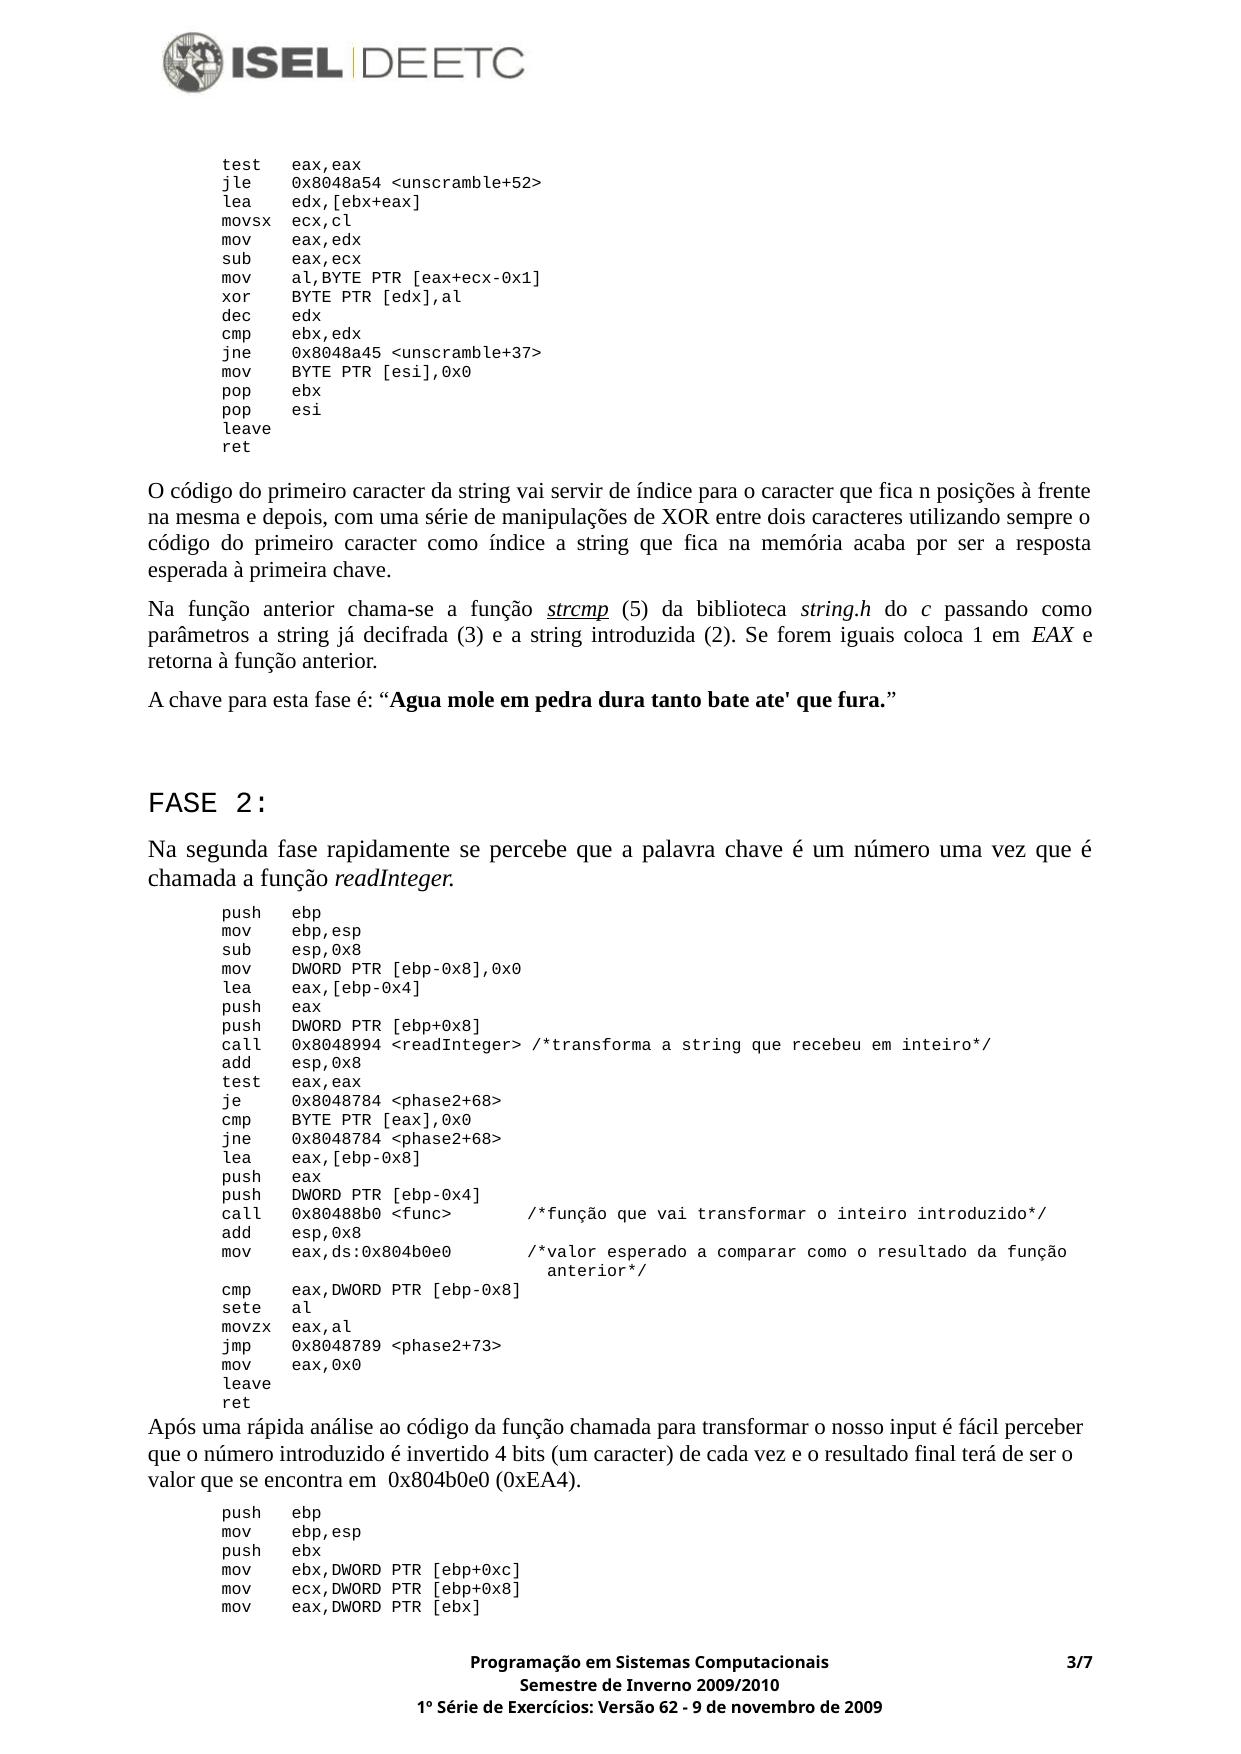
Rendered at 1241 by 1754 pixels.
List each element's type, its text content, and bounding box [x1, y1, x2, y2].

text lea eax,[ebp-0x4] [221, 979, 1093, 998]
text A chave para esta fase é: “Agua mole em pedra dura tanto bate ate' que fura.” [148, 686, 1093, 712]
text O código do primeiro caracter da string vai servir de índice para o caracter que fica n posições à frente na mesma e depois, com uma série de manipulações de XOR entre dois caracteres utilizando sempre o código do primeiro caracter como índice a string que fica na memória acaba por ser a resposta esperada à primeira chave. [148, 477, 1093, 582]
text lea eax,[ebp-0x8] [221, 1149, 1093, 1168]
subtitle FASE 2: [148, 789, 1093, 822]
text Após uma rápida análise ao código da função chamada para transformar o nosso input é fácil perceber que o número introduzido é invertido 4 bits (um caracter) de cada vez e o resultado final terá de ser o valor que se encontra em 0x804b0e0 (0xEA4). [148, 1413, 1093, 1492]
picture [153, 17, 555, 118]
text ret [221, 1394, 1093, 1413]
text push eax [221, 998, 1093, 1017]
text mov DWORD PTR [ebp-0x8],0x0 [221, 961, 1093, 979]
text cmp BYTE PTR [eax],0x0 [221, 1112, 1093, 1130]
text add esp,0x8 [221, 1055, 1093, 1074]
text test eax,eax [221, 1074, 1093, 1093]
text Na segunda fase rapidamente se percebe que a palavra chave é um número uma vez que é chamada a função readInteger. [148, 834, 1093, 892]
text push DWORD PTR [ebp+0x8] [221, 1017, 1093, 1036]
text cmp eax,DWORD PTR [ebp-0x8] [221, 1281, 1093, 1300]
text jne 0x8048784 <phase2+68> [221, 1130, 1093, 1149]
text test eax,eax jle 0x8048a54 <unscramble+52> lea edx,[ebx+eax] movsx ecx,cl mov eax,edx sub eax,ecx mov al,BYTE PTR [eax+ecx-0x1] xor BYTE PTR [edx],al dec edx cmp ebx,edx jne 0x8048a45 <unscramble+37> mov BYTE PTR [esi],0x0 pop ebx pop esi leave ret [221, 156, 1093, 458]
text push ebp mov ebp,esp push ebx mov ebx,DWORD PTR [ebp+0xc] mov ecx,DWORD PTR [ebp+0x8] mov eax,DWORD PTR [ebx] [221, 1505, 1093, 1618]
text mov eax,0x0 [221, 1357, 1093, 1376]
text push eax [221, 1168, 1093, 1187]
text mov eax,ds:0x804b0e0 /*valor esperado a comparar como o resultado da função anterior*/ [221, 1243, 1093, 1281]
text leave [221, 1376, 1093, 1394]
text push ebp [221, 904, 1093, 923]
text jmp 0x8048789 <phase2+73> [221, 1338, 1093, 1357]
text call 0x80488b0 <func> /*função que vai transformar o inteiro introduzido*/ [221, 1206, 1093, 1225]
text sub esp,0x8 [221, 942, 1093, 961]
text sete al [221, 1300, 1093, 1319]
text call 0x8048994 <readInteger> /*transforma a string que recebeu em inteiro*/ [221, 1036, 1093, 1055]
text mov ebp,esp [221, 923, 1093, 942]
text movzx eax,al [221, 1319, 1093, 1338]
text Na função anterior chama-se a função strcmp (5) da biblioteca string.h do c passando como parâmetros a string já decifrada (3) e a string introduzida (2). Se forem iguais coloca 1 em EAX e retorna à função anterior. [148, 594, 1093, 674]
text push DWORD PTR [ebp-0x4] [221, 1187, 1093, 1206]
text je 0x8048784 <phase2+68> [221, 1093, 1093, 1112]
text add esp,0x8 [221, 1225, 1093, 1243]
